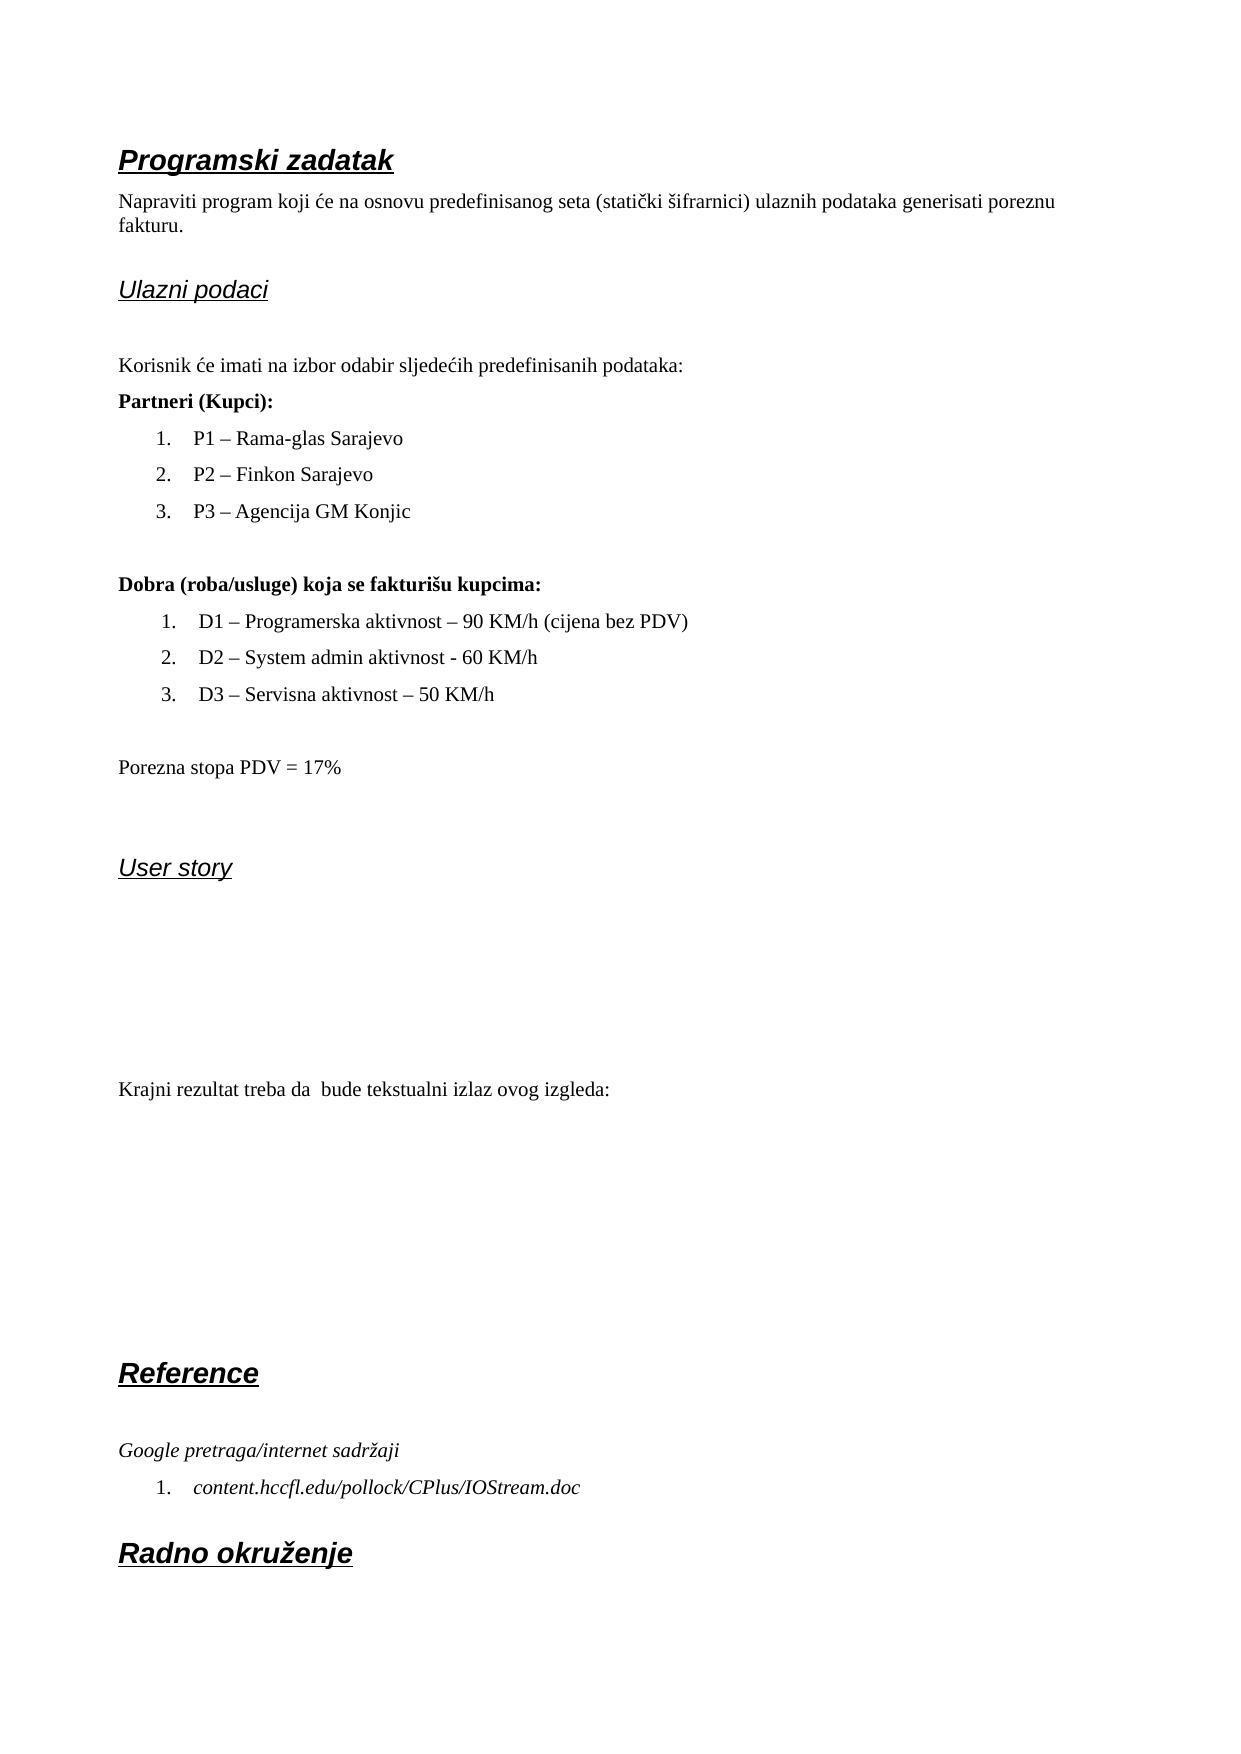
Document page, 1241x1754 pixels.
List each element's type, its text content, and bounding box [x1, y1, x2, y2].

list P2 – Finkon Sarajevo [156, 462, 1122, 486]
subtitle User story [118, 853, 1122, 882]
text Partneri (Kupci): [118, 389, 1122, 413]
list P3 – Agencija GM Konjic [156, 499, 1122, 523]
list D1 – Programerska aktivnost – 90 KM/h (cijena bez PDV) [161, 608, 1122, 633]
list P1 – Rama-glas Sarajevo [156, 426, 1122, 450]
subtitle Reference [118, 1356, 1122, 1389]
text Google pretraga/internet sadržaji [118, 1438, 1122, 1462]
text Krajni rezultat treba da bude tekstualni izlaz ovog izgleda: [118, 1077, 1122, 1101]
subtitle Radno okruženje [118, 1537, 1122, 1570]
text Porezna stopa PDV = 17% [118, 755, 1122, 779]
subtitle Ulazni podaci [118, 275, 1122, 303]
list D3 – Servisna aktivnost – 50 KM/h [161, 682, 1122, 706]
text Dobra (roba/usluge) koja se fakturišu kupcima: [118, 572, 1122, 596]
subtitle Programski zadatak [118, 143, 1122, 177]
text Korisnik će imati na izbor odabir sljedećih predefinisanih podataka: [118, 353, 1122, 377]
list D2 – System admin aktivnost - 60 KM/h [161, 645, 1122, 669]
list content.hccfl.edu/pollock/CPlus/IOStream.doc [156, 1475, 1122, 1499]
text Napraviti program koji će na osnovu predefinisanog seta (statički šifrarnici) ulaznih podataka generisati poreznu fakturu. [118, 189, 1122, 237]
